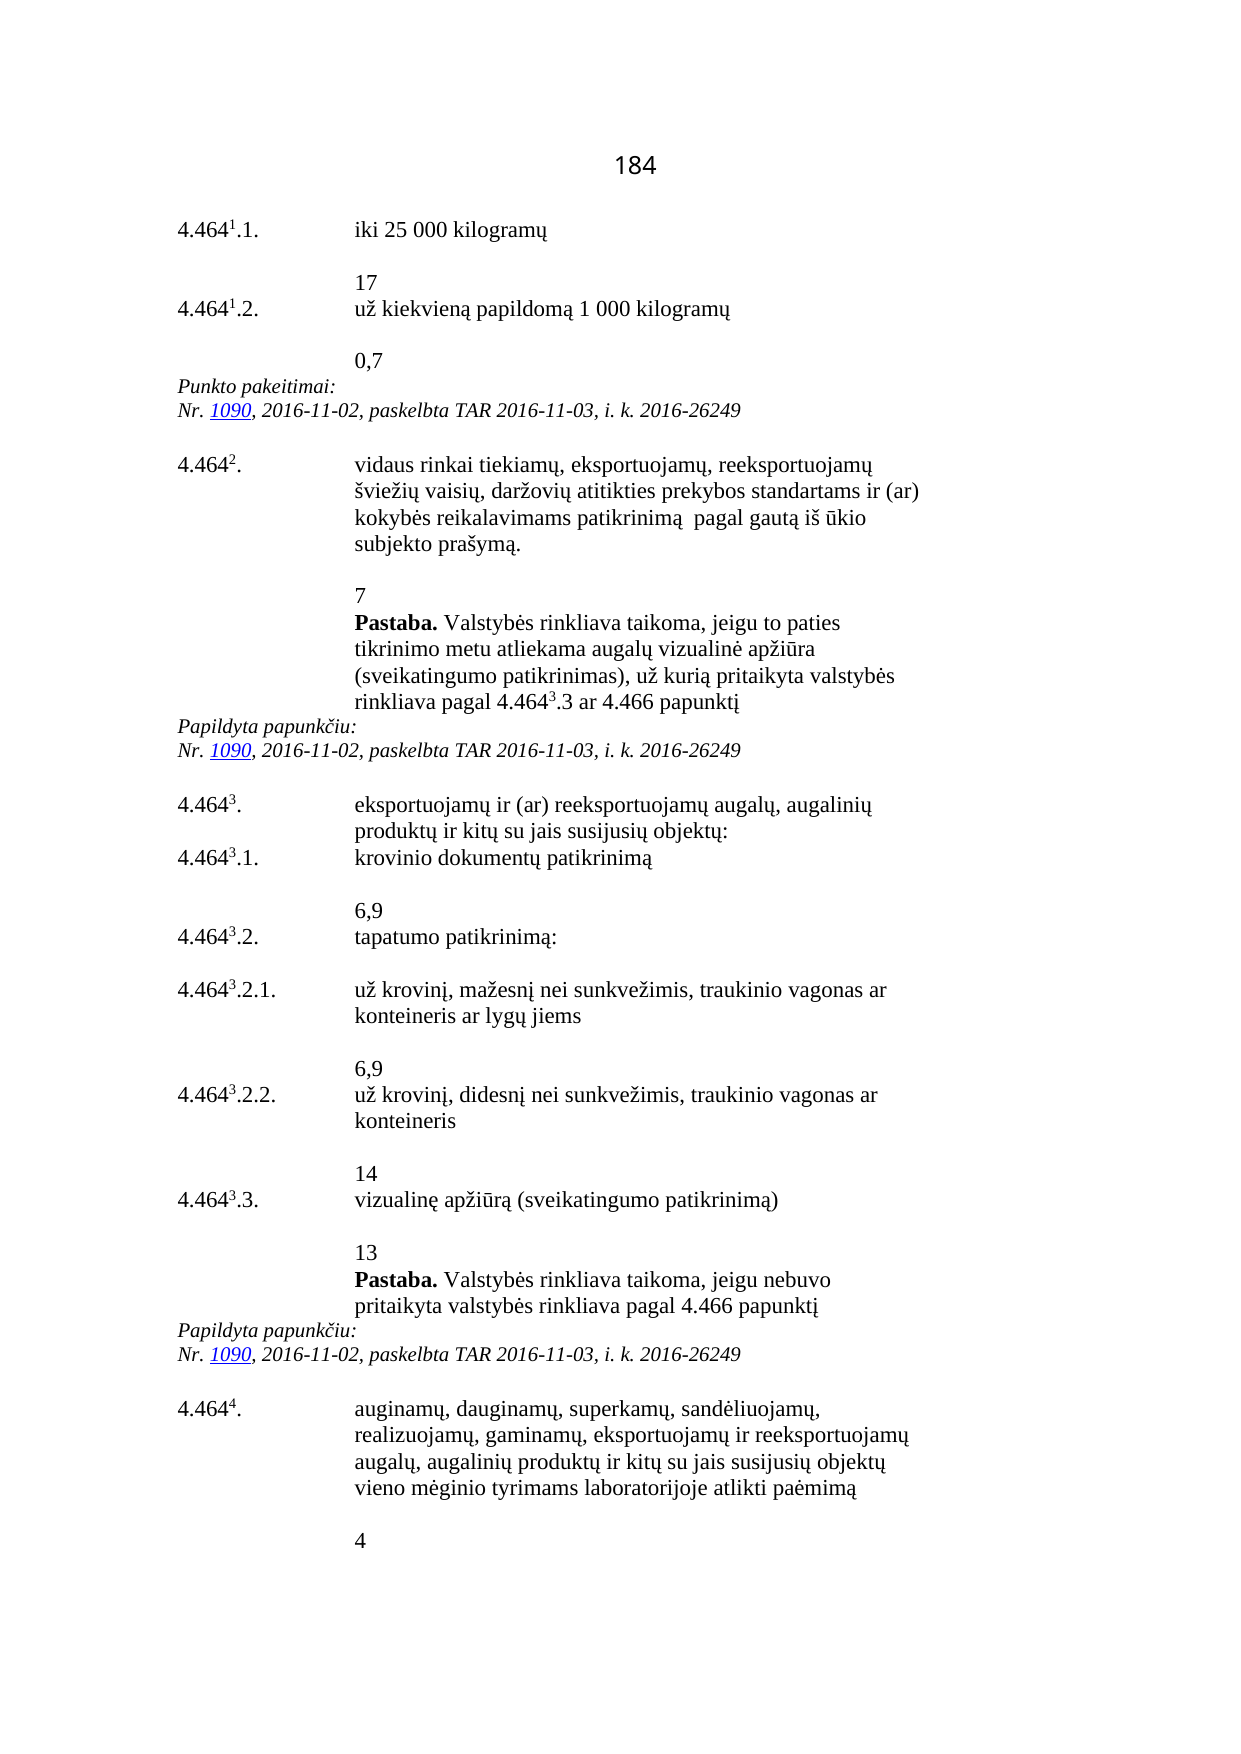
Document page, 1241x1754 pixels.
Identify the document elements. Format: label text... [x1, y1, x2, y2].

text realizuojamų, gaminamų, eksportuojamų ir reeksportuojamų [354, 1422, 945, 1448]
text Papildyta papunkčiu: [177, 1318, 1093, 1342]
text Nr. 1090, 2016-11-02, paskelbta TAR 2016-11-03, i. k. 2016-26249 [177, 1342, 1093, 1366]
text tikrinimo metu atliekama augalų vizualinė apžiūra [354, 635, 945, 662]
text Nr. 1090, 2016-11-02, paskelbta TAR 2016-11-03, i. k. 2016-26249 [177, 738, 1093, 762]
text 4.4643.1. krovinio dokumentų patikrinimą 6,9 [177, 844, 945, 923]
text 4.4643.2.1. už krovinį, mažesnį nei sunkvežimis, traukinio vagonas ar [177, 976, 945, 1002]
text šviežių vaisių, daržovių atitikties prekybos standartams ir (ar) [354, 477, 945, 503]
text produktų ir kitų su jais susijusių objektų: [354, 818, 945, 844]
text (sveikatingumo patikrinimas), už kurią pritaikyta valstybės [354, 662, 945, 688]
text 4.4641.1. iki 25 000 kilogramų 17 [177, 216, 945, 295]
text Pastaba. Valstybės rinkliava taikoma, jeigu to paties [354, 609, 945, 635]
text Pastaba. Valstybės rinkliava taikoma, jeigu nebuvo [354, 1266, 945, 1292]
text 4.4644. auginamų, dauginamų, superkamų, sandėliuojamų, [177, 1395, 945, 1422]
text subjekto prašymą. 7 [354, 530, 945, 609]
text Papildyta papunkčiu: [177, 714, 1093, 738]
text rinkliava pagal 4.4643.3 ar 4.466 papunktį [354, 688, 945, 714]
text pritaikyta valstybės rinkliava pagal 4.466 papunktį [354, 1292, 945, 1318]
text 4.4643. eksportuojamų ir (ar) reeksportuojamų augalų, augalinių [177, 791, 945, 818]
text 4.4643.3. vizualinę apžiūrą (sveikatingumo patikrinimą) 13 [177, 1187, 945, 1266]
text 4.4641.2. už kiekvieną papildomą 1 000 kilogramų 0,7 [177, 295, 945, 374]
text 4.4643.2. tapatumo patikrinimą: [177, 923, 945, 976]
text Nr. 1090, 2016-11-02, paskelbta TAR 2016-11-03, i. k. 2016-26249 [177, 398, 1093, 422]
text kokybės reikalavimams patikrinimą pagal gautą iš ūkio [354, 503, 945, 530]
text 4.4642. vidaus rinkai tiekiamų, eksportuojamų, reeksportuojamų [177, 451, 945, 477]
text vieno mėginio tyrimams laboratorijoje atlikti paėmimą 4 [354, 1474, 945, 1553]
text 4.4643.2.2. už krovinį, didesnį nei sunkvežimis, traukinio vagonas ar [177, 1081, 945, 1107]
text konteineris ar lygų jiems 6,9 [354, 1002, 945, 1081]
text Punkto pakeitimai: [177, 374, 1093, 398]
text konteineris 14 [354, 1107, 945, 1187]
text augalų, augalinių produktų ir kitų su jais susijusių objektų [354, 1448, 945, 1474]
